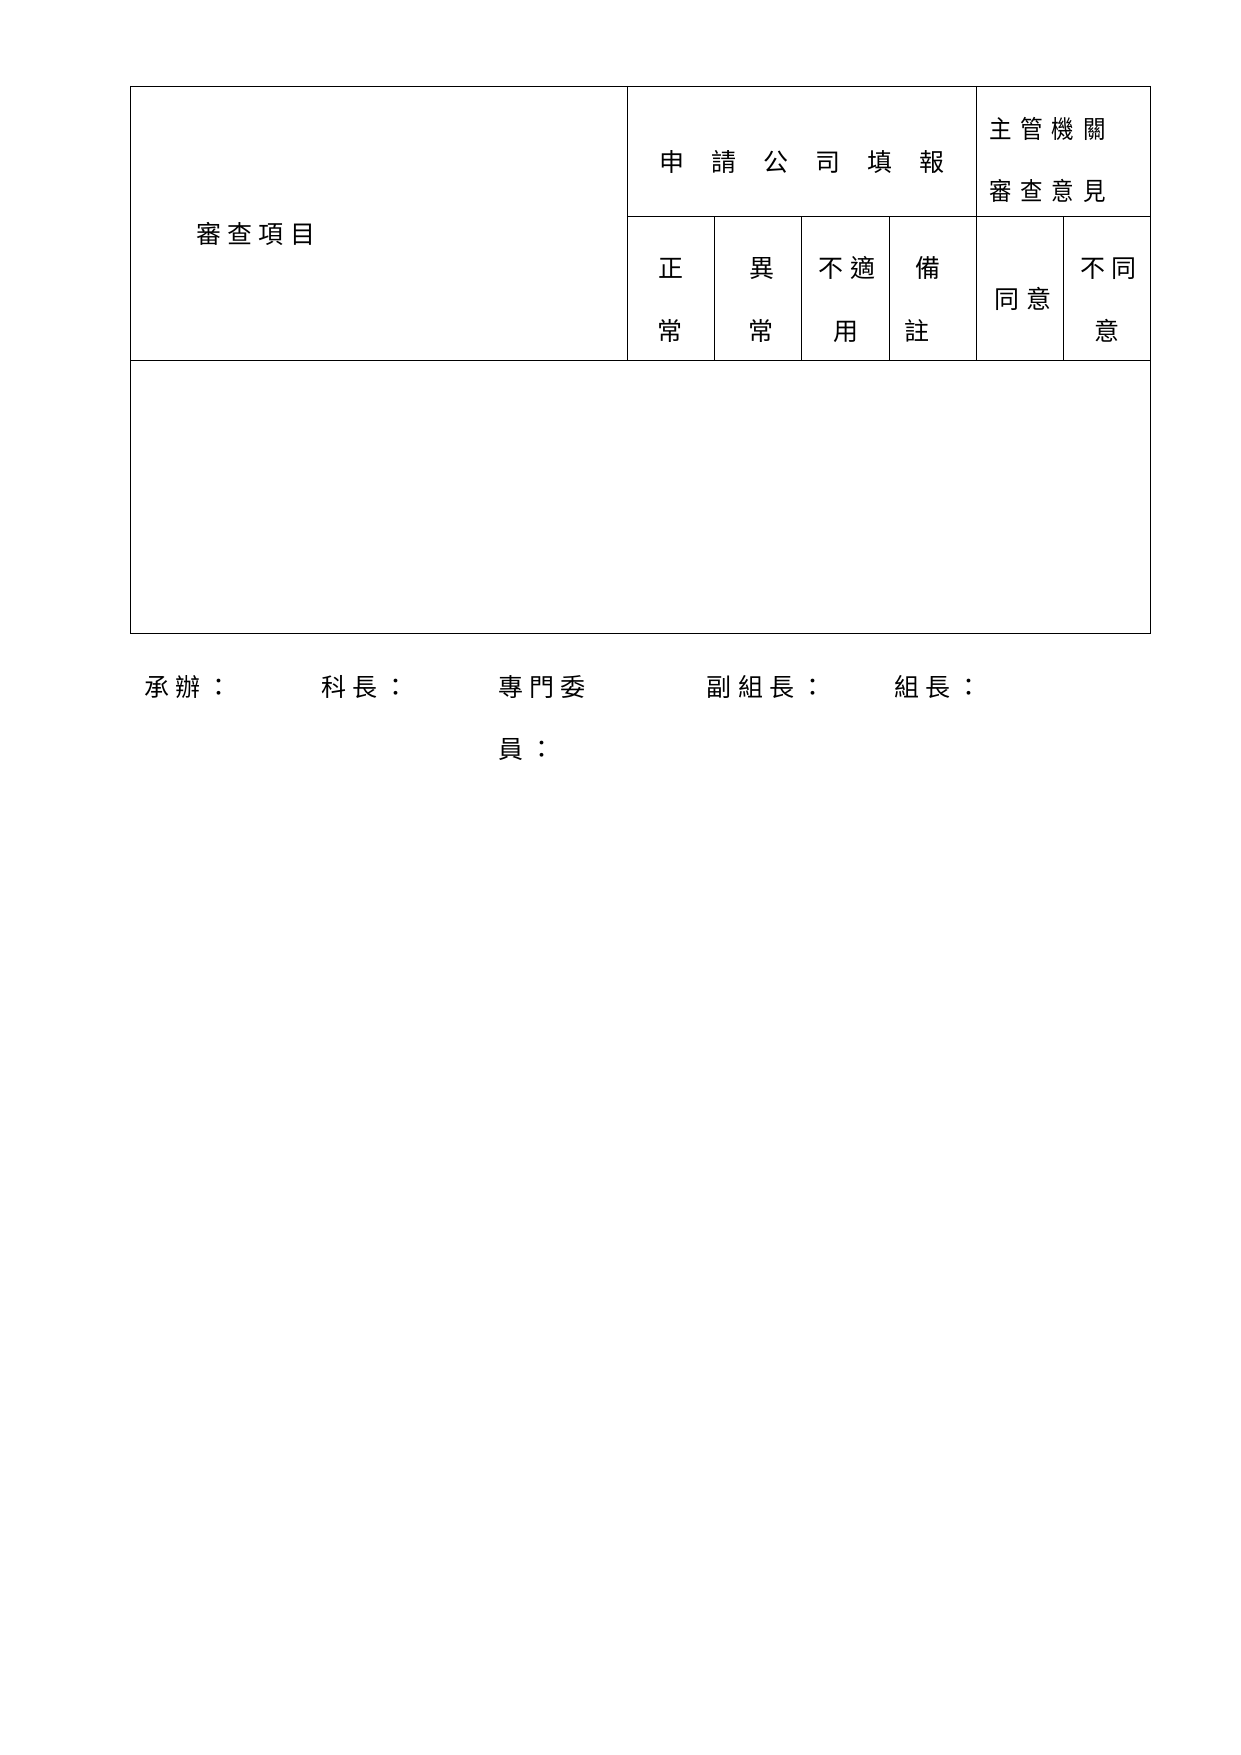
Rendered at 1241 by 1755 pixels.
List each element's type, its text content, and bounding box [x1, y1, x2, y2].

table_cell 副組長： [656, 634, 842, 770]
table_cell 不同意 [1064, 217, 1150, 360]
table_cell 備 註 [890, 217, 976, 360]
table_cell 專門委員： [482, 634, 656, 770]
table_cell [1123, 634, 1151, 770]
table_header 申 請 公 司 填 報 [628, 87, 976, 216]
table_header 主管機關 審查意見 [977, 87, 1150, 216]
table_cell 承辦： [134, 634, 307, 770]
table_cell 正 常 [628, 217, 714, 360]
table_cell 同意 [977, 217, 1063, 360]
table_cell [131, 361, 1150, 633]
table_cell 不適用 [802, 217, 889, 360]
table_cell 組長： [842, 634, 1122, 770]
table_cell 異 常 [715, 217, 801, 360]
table_header 審查項目 [131, 87, 627, 360]
table_cell 科長： [307, 634, 482, 770]
